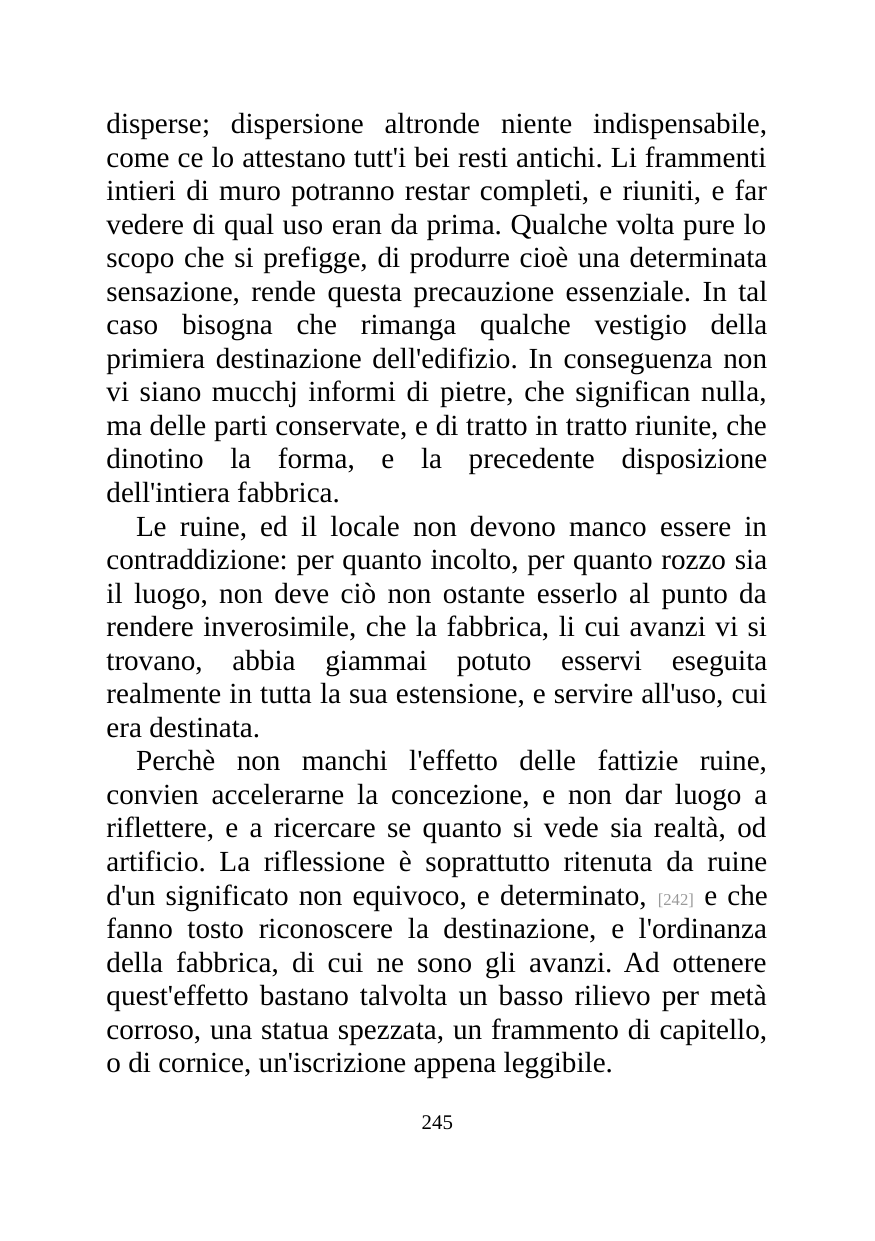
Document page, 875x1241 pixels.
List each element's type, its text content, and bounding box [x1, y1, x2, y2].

text Le ruine, ed il locale non devono manco essere in contraddizione: per quanto incolto, per quanto rozzo sia il luogo, non deve ciò non ostante esserlo al punto da rendere inverosimile, che la fabbrica, li cui avanzi vi si trovano, abbia giammai potuto esservi eseguita realmente in tutta la sua estensione, e servire all'uso, cui era destinata. [106, 509, 768, 743]
text Perchè non manchi l'effetto delle fattizie ruine, convien accelerarne la concezione, e non dar luogo a riflettere, e a ricercare se quanto si vede sia realtà, od artificio. La riflessione è soprattutto ritenuta da ruine d'un significato non equivoco, e determinato, [242] e che fanno tosto riconoscere la destinazione, e l'ordinanza della fabbrica, di cui ne sono gli avanzi. Ad ottenere quest'effetto bastano talvolta un basso rilievo per metà corroso, una statua spezzata, un frammento di capitello, o di cornice, un'iscrizione appena leggibile. [106, 743, 768, 1079]
text disperse; dispersione altronde niente indispensabile, come ce lo attestano tutt'i bei resti antichi. Li frammenti intieri di muro potranno restar completi, e riuniti, e far vedere di qual uso eran da prima. Qualche volta pure lo scopo che si prefigge, di produrre cioè una determinata sensazione, rende questa precauzione essenziale. In tal caso bisogna che rimanga qualche vestigio della primiera destinazione dell'edifizio. In conseguenza non vi siano mucchj informi di pietre, che significan nulla, ma delle parti conservate, e di tratto in tratto riunite, che dinotino la forma, e la precedente disposizione dell'intiera fabbrica. [106, 106, 768, 509]
